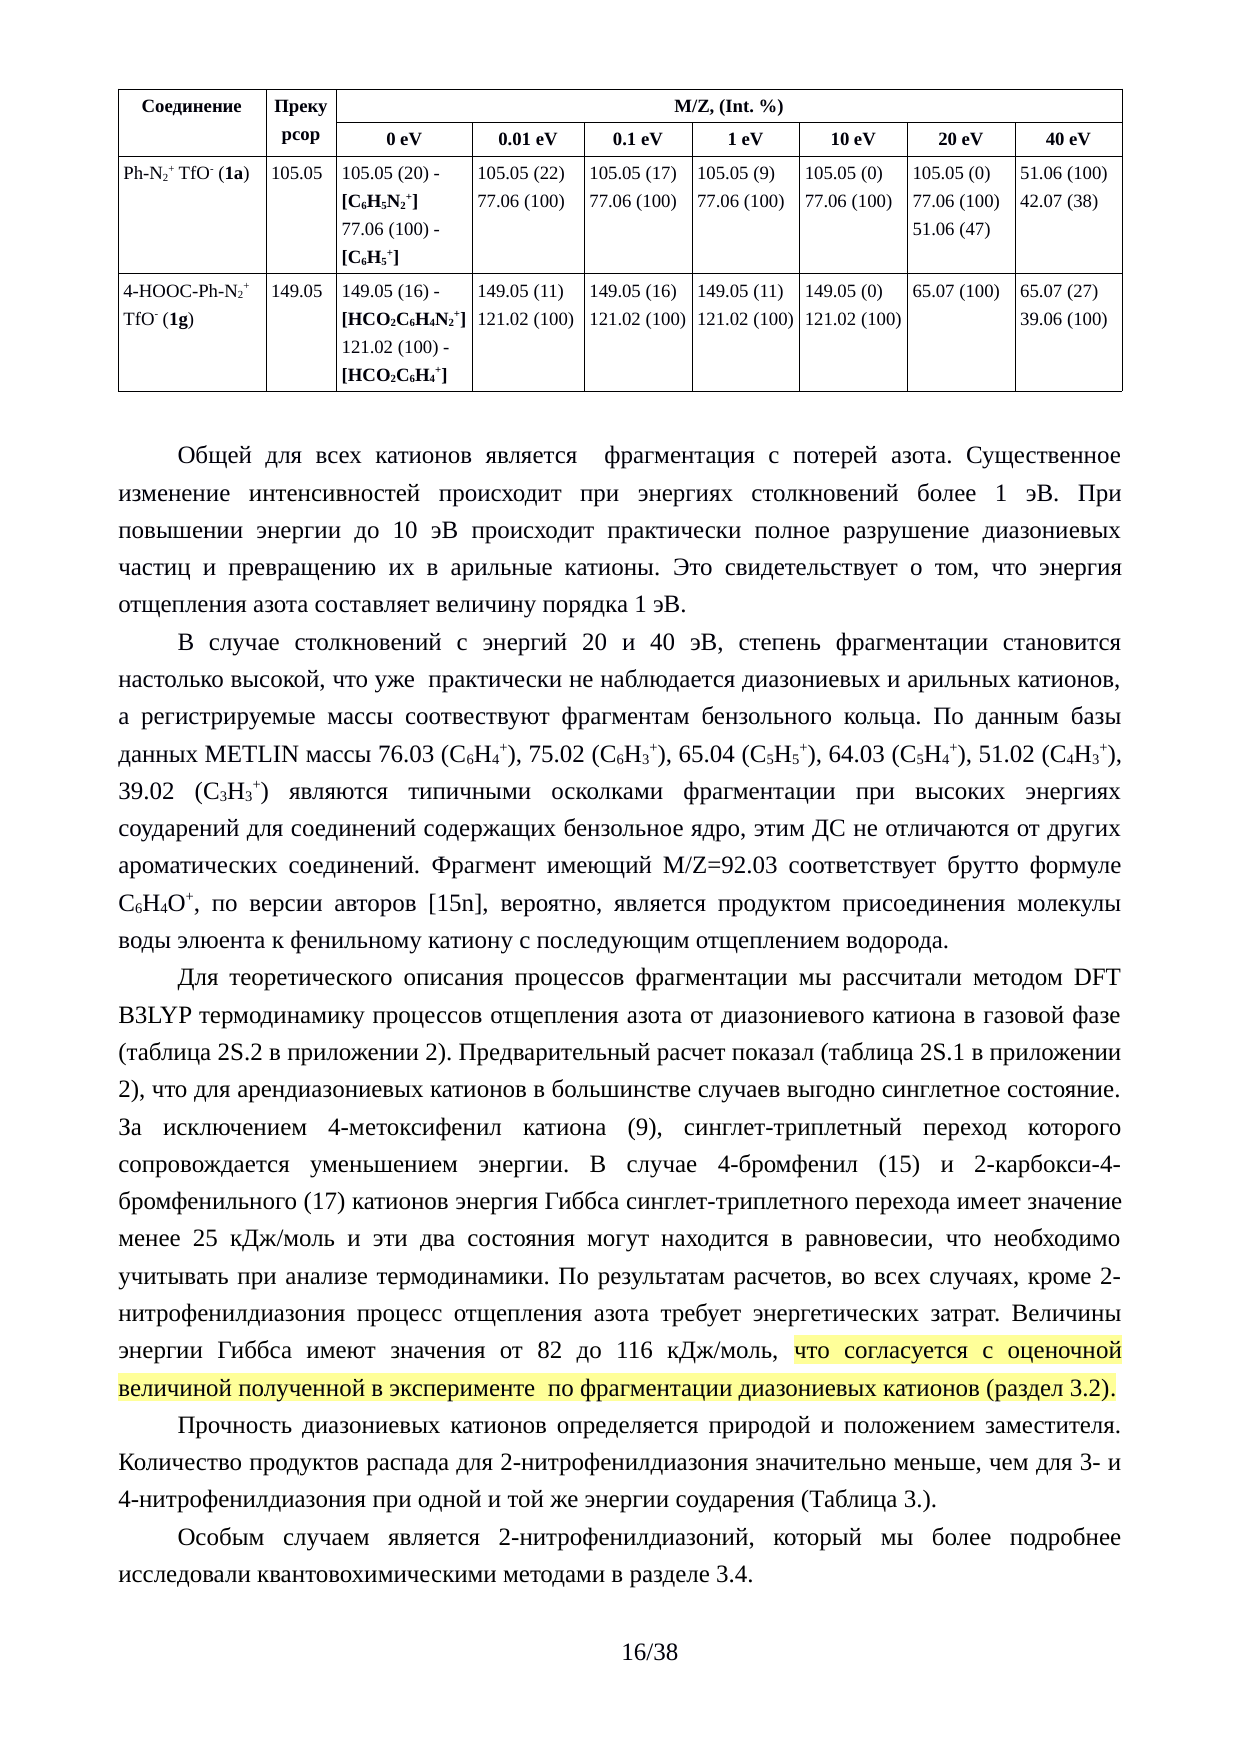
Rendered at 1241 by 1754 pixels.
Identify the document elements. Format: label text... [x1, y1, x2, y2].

table_cell 149.05 [267, 274, 336, 391]
table_cell 51.06 (100) 42.07 (38) [1016, 157, 1122, 273]
table_cell Ph-N2+ TfO- (1a) [119, 157, 266, 273]
table_cell 149.05 (16) 121.02 (100) [585, 274, 692, 391]
table_cell 105.05 (9) 77.06 (100) [693, 157, 799, 273]
list Прочность диазониевых катионов определяется природой и положением заместителя. Количество продуктов распада для 2-нитрофенилдиазония значительно меньше, чем для 3- и 4-нитрофенилдиазония при одной и той же энергии соударения (Таблица 3.). [118, 1410, 1122, 1513]
table_cell 0.01 eV [473, 123, 584, 156]
table_cell 105.05 (0) 77.06 (100) [800, 157, 907, 273]
table_cell 105.05 (0) 77.06 (100) 51.06 (47) [908, 157, 1015, 273]
text Общей для всех катионов является фрагментация с потерей азота. Существенное изменение интенсивностей происходит при энергиях столкновений более 1 эВ. При повышении энергии до 10 эВ происходит практически полное разрушение диазониевых частиц и превращению их в арильные катионы. Это свидетельствует о том, что энергия отщепления азота составляет величину порядка 1 эВ. [118, 440, 1122, 618]
list Особым случаем является 2-нитрофенилдиазоний, который мы более подробнее исследовали квантовохимическими методами в разделе 3.4. [118, 1522, 1122, 1588]
text В случае столкновений с энергий 20 и 40 эВ, степень фрагментации становится настолько высокой, что уже практически не наблюдается диазониевых и арильных катионов, а регистрируемые массы соотвествуют фрагментам бензольного кольца. По данным базы данных METLIN массы 76.03 (C6H4+), 75.02 (C6H3+), 65.04 (C5H5+), 64.03 (C5H4+), 51.02 (C4H3+), 39.02 (C3H3+) являются типичными осколками фрагментации при высоких энергиях соударений для соединений содержащих бензольное ядро, этим ДС не отличаются от других ароматических соединений. Фрагмент имеющий M/Z=92.03 соответствует брутто формуле C6H4O+, по версии авторов [15n], вероятно, является продуктом присоединения молекулы воды элюента к фенильному катиону с последующим отщеплением водорода. [118, 627, 1122, 954]
table_header M/Z, (Int. %) [337, 90, 1122, 122]
table_cell 0.1 eV [585, 123, 692, 156]
table_header Соединение [119, 90, 266, 156]
table_cell 0 eV [337, 123, 472, 156]
list Для теоретического описания процессов фрагментации мы рассчитали методом DFT B3LYP термодинамику процессов отщепления азота от диазониевого катиона в газовой фазе (таблица 2S.2 в приложении 2). Предварительный расчет показал (таблица 2S.1 в приложении 2), что для арендиазониевых катионов в большинстве случаев выгодно синглетное состояние. За исключением 4-метоксифенил катиона (9), синглет-триплетный переход которого сопровождается уменьшением энергии. В случае 4-бромфенил (15) и 2-карбокси-4-бромфенильного (17) катионов энергия Гиббса синглет-триплетного перехода имеет значение менее 25 кДж/моль и эти два состояния могут находится в равновесии, что необходимо учитывать при анализе термодинамики. По результатам расчетов, во всех случаях, кроме 2-нитрофенилдиазония процесс отщепления азота требует энергетических затрат. Величины энергии Гиббса имеют значения от 82 до 116 кДж/моль, что согласуется с оценочной величиной полученной в эксперименте по фрагментации диазониевых катионов (раздел 3.2). [118, 962, 1122, 1401]
table_cell 4-HOOC-Ph-N2+ TfO- (1g) [119, 274, 266, 391]
table_cell 65.07 (100) [908, 274, 1015, 391]
table_cell 149.05 (11) 121.02 (100) [473, 274, 584, 391]
table_cell 1 eV [693, 123, 799, 156]
table_header Прекурсор [267, 90, 336, 156]
table_cell 105.05 [267, 157, 336, 273]
table_cell 149.05 (0) 121.02 (100) [800, 274, 907, 391]
table_cell 149.05 (16) - [HCO2C6H4N2+] 121.02 (100) - [HCO2C6H4+] [337, 274, 472, 391]
table_cell 40 eV [1016, 123, 1122, 156]
table_cell 105.05 (20) - [C6H5N2+] 77.06 (100) - [C6H5+] [337, 157, 472, 273]
table_cell 65.07 (27) 39.06 (100) [1016, 274, 1122, 391]
table_cell 10 eV [800, 123, 907, 156]
table_cell 149.05 (11) 121.02 (100) [693, 274, 799, 391]
table_cell 105.05 (17) 77.06 (100) [585, 157, 692, 273]
table_cell 20 eV [908, 123, 1015, 156]
table_cell 105.05 (22) 77.06 (100) [473, 157, 584, 273]
